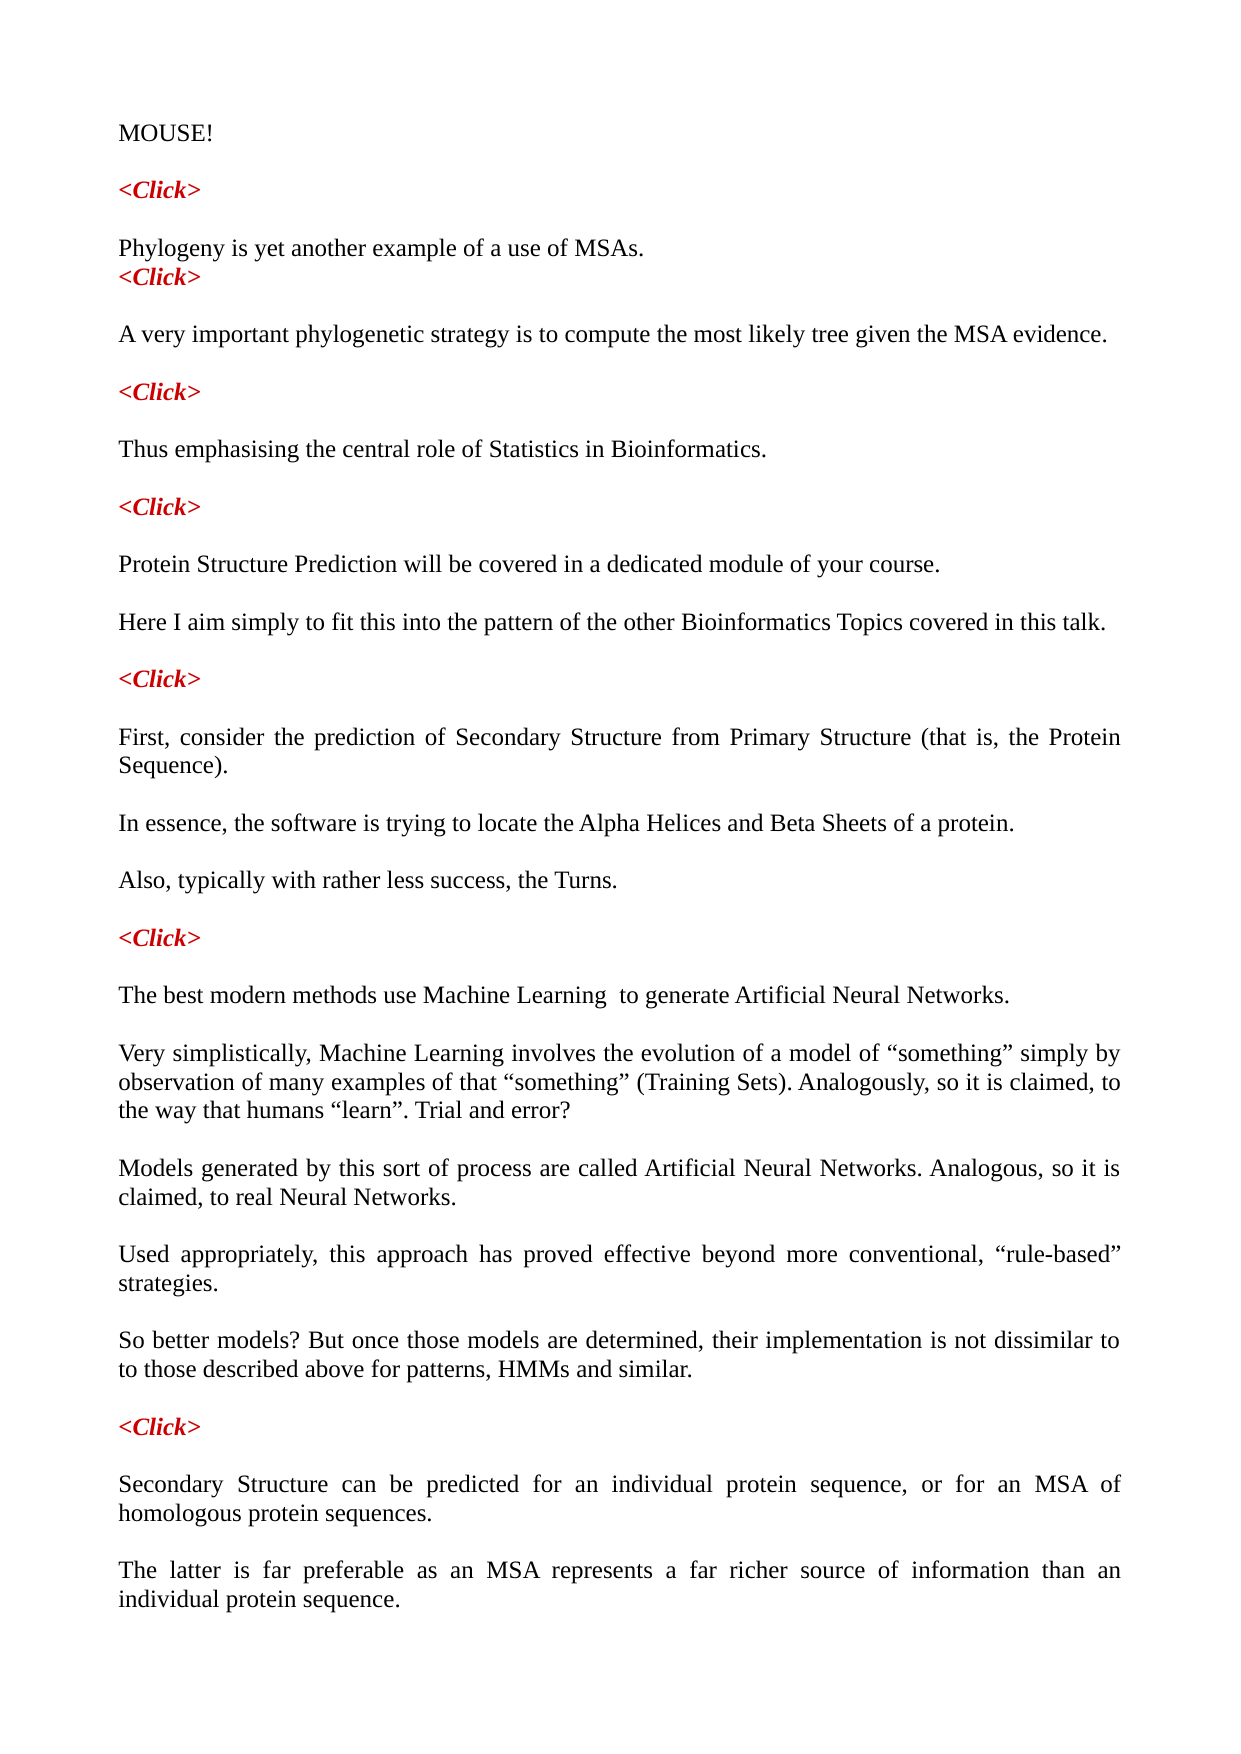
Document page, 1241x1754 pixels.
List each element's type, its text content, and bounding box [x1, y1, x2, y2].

text <Click> [118, 923, 1122, 952]
text The best modern methods use Machine Learning to generate Artificial Neural Networks. [118, 981, 1122, 1009]
text Phylogeny is yet another example of a use of MSAs. [118, 233, 1122, 262]
text <Click> [118, 377, 1122, 406]
text <Click> [118, 1412, 1122, 1441]
text <Click> [118, 176, 1122, 204]
text Used appropriately, this approach has proved effective beyond more conventional, “rule-based” strategies. [118, 1239, 1122, 1297]
text In essence, the software is trying to locate the Alpha Helices and Beta Sheets of a protein. [118, 808, 1122, 837]
text First, consider the prediction of Secondary Structure from Primary Structure (that is, the Protein Sequence). [118, 722, 1122, 779]
text So better models? But once those models are determined, their implementation is not dissimilar to to those described above for patterns, HMMs and similar. [118, 1326, 1122, 1383]
text The latter is far preferable as an MSA represents a far richer source of information than an individual protein sequence. [118, 1556, 1122, 1613]
text Thus emphasising the central role of Statistics in Bioinformatics. [118, 434, 1122, 463]
text Very simplistically, Machine Learning involves the evolution of a model of “something” simply by observation of many examples of that “something” (Training Sets). Analogously, so it is claimed, to the way that humans “learn”. Trial and error? [118, 1038, 1122, 1124]
text Here I aim simply to fit this into the pattern of the other Bioinformatics Topics covered in this talk. [118, 607, 1122, 636]
text Also, typically with rather less success, the Turns. [118, 866, 1122, 894]
text <Click> [118, 664, 1122, 693]
text Models generated by this sort of process are called Artificial Neural Networks. Analogous, so it is claimed, to real Neural Networks. [118, 1153, 1122, 1211]
text A very important phylogenetic strategy is to compute the most likely tree given the MSA evidence. [118, 319, 1122, 348]
text <Click> [118, 492, 1122, 521]
text Protein Structure Prediction will be covered in a dedicated module of your course. [118, 549, 1122, 578]
text MOUSE! [118, 118, 1122, 147]
text <Click> [118, 262, 1122, 291]
text Secondary Structure can be predicted for an individual protein sequence, or for an MSA of homologous protein sequences. [118, 1469, 1122, 1527]
